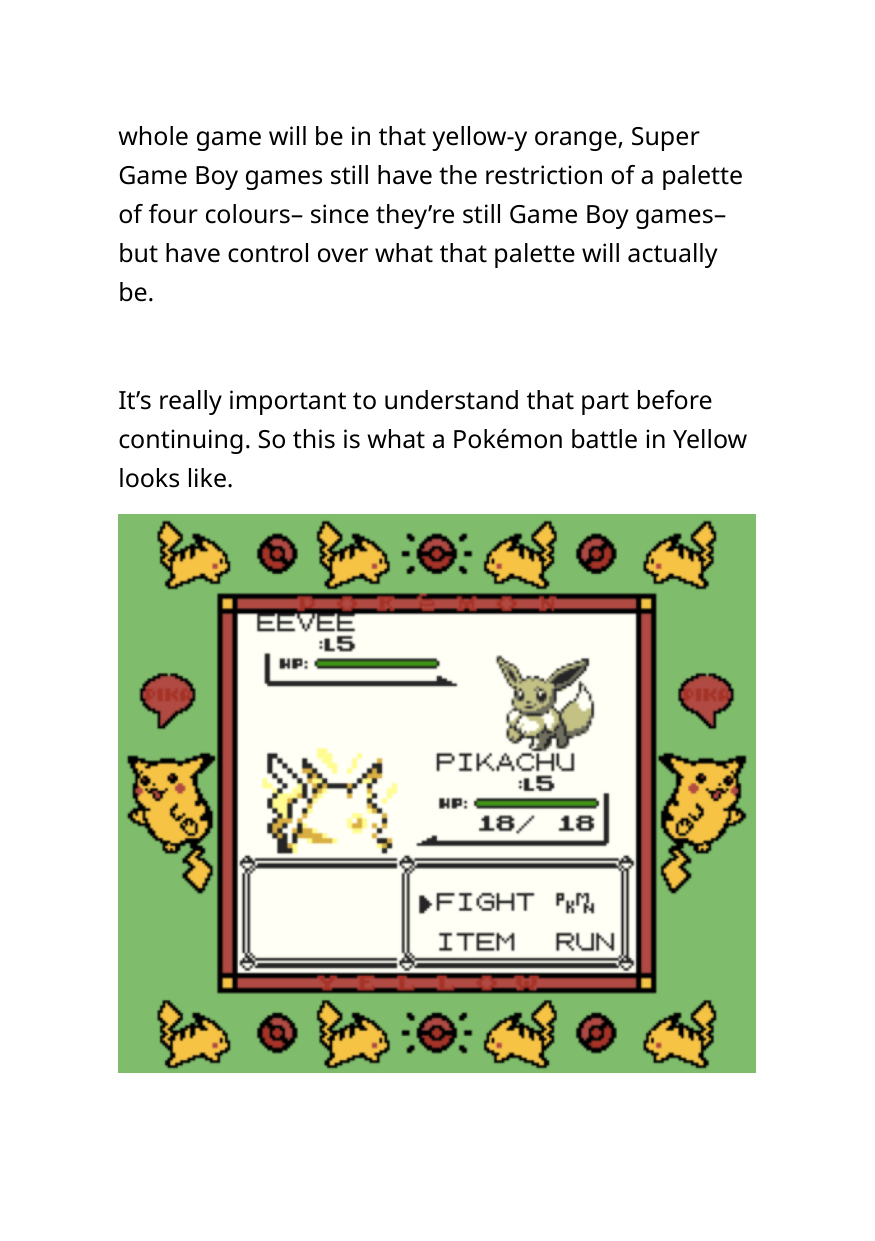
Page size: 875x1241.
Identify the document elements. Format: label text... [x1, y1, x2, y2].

text It’s really important to understand that part before continuing. So this is what a Pokémon battle in Yellow looks like. [118, 382, 756, 495]
picture [118, 514, 756, 1073]
text whole game will be in that yellow-y orange, Super Game Boy games still have the restriction of a palette of four colours– since they’re still Game Boy games– but have control over what that palette will actually be. [118, 118, 756, 309]
